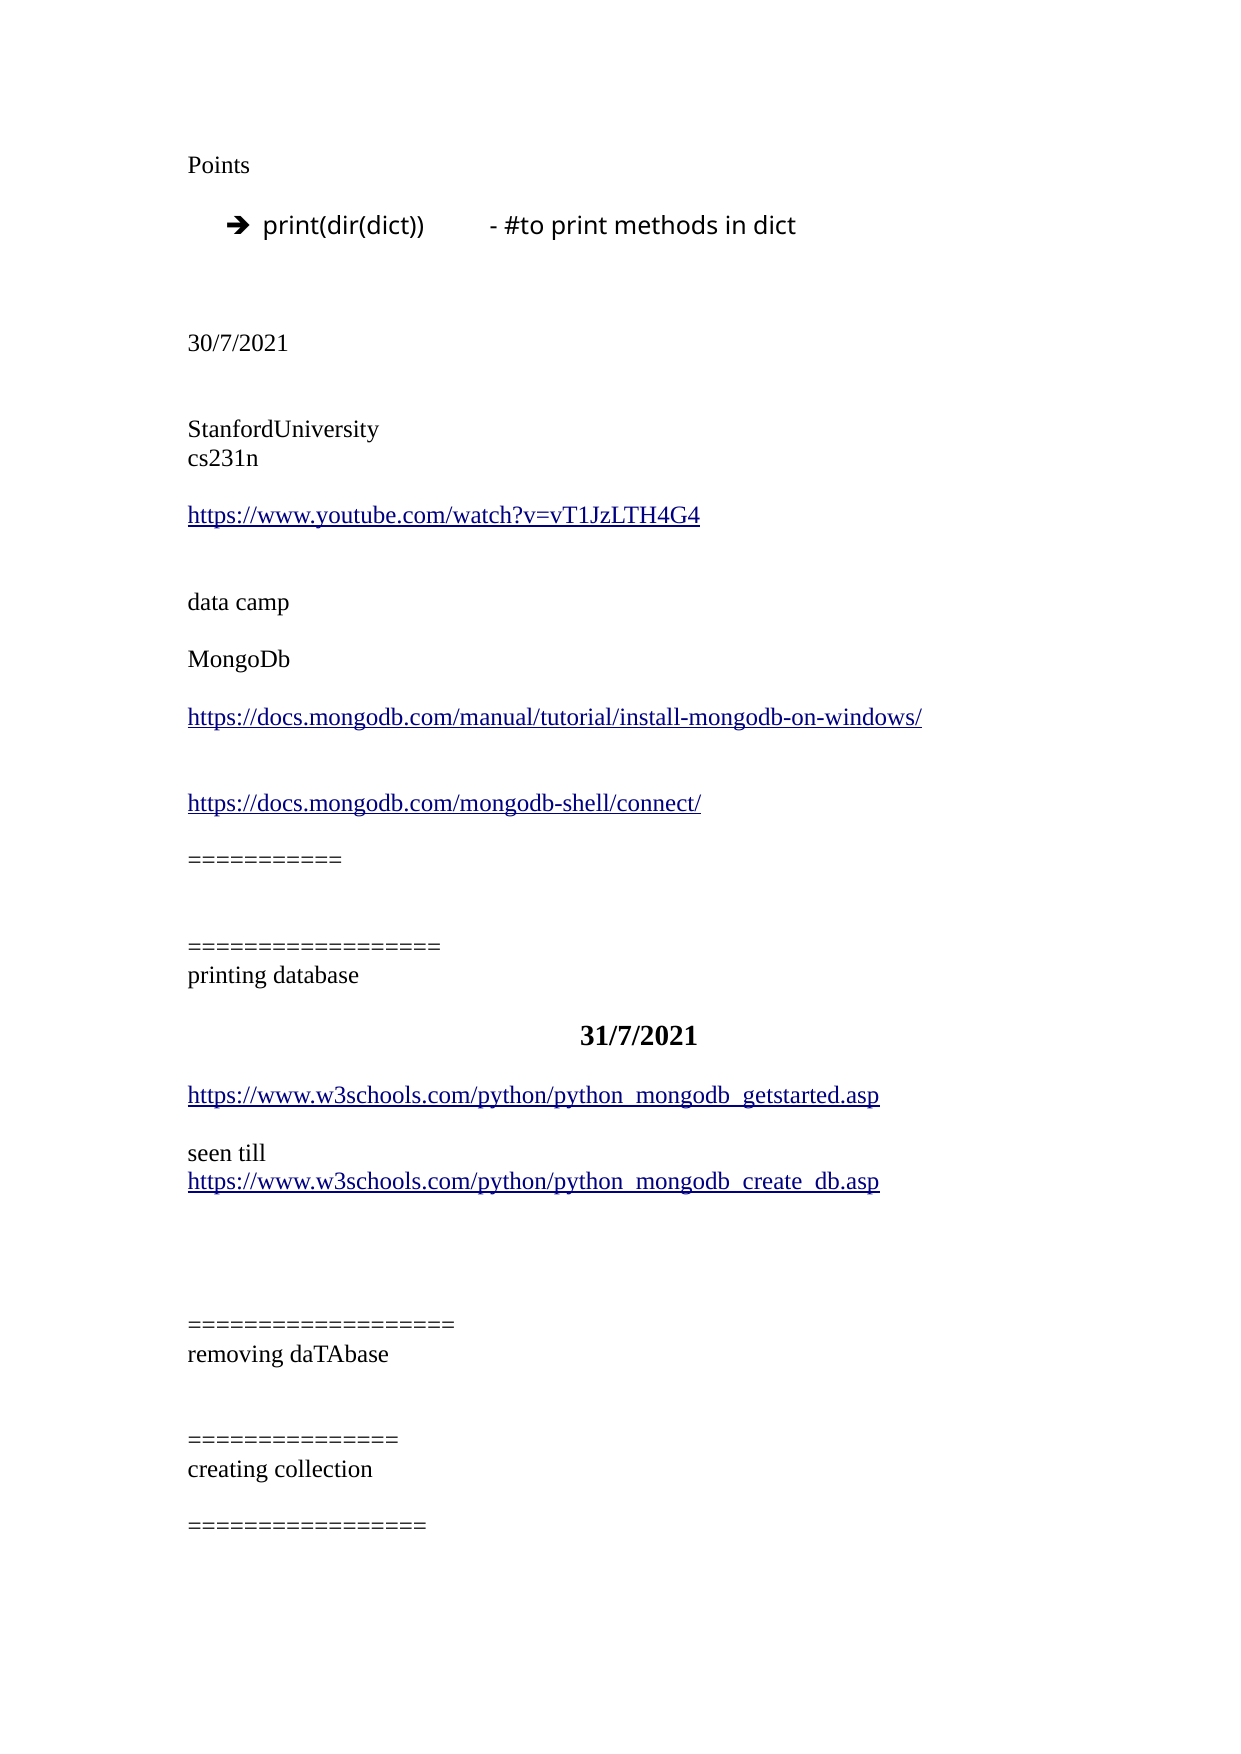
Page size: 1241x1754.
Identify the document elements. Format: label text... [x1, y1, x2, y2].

text MongoDb [187, 644, 1090, 673]
text https://www.w3schools.com/python/python_mongodb_getstarted.asp [187, 1080, 1090, 1109]
text 30/7/2021 [187, 328, 1090, 357]
text Points [187, 150, 1090, 179]
text StanfordUniversity [187, 414, 1090, 443]
text seen till [187, 1138, 1090, 1166]
text creating collection [187, 1454, 1090, 1483]
list print(dir(dict)) - #to print methods in dict [225, 207, 1090, 242]
text ================= [187, 1511, 1090, 1540]
text ================== [187, 932, 1090, 960]
text data camp [187, 587, 1090, 615]
text https://docs.mongodb.com/manual/tutorial/install-mongodb-on-windows/ [187, 702, 1090, 730]
text https://www.youtube.com/watch?v=vT1JzLTH4G4 [187, 500, 1090, 529]
text =================== [187, 1310, 1090, 1339]
text =========== [187, 845, 1090, 874]
text removing daTAbase [187, 1339, 1090, 1368]
text =============== [187, 1425, 1090, 1454]
text 31/7/2021 [187, 1018, 1090, 1051]
text printing database [187, 960, 1090, 989]
text https://www.w3schools.com/python/python_mongodb_create_db.asp [187, 1166, 1090, 1195]
text cs231n [187, 443, 1090, 472]
text https://docs.mongodb.com/mongodb-shell/connect/ [187, 788, 1090, 817]
